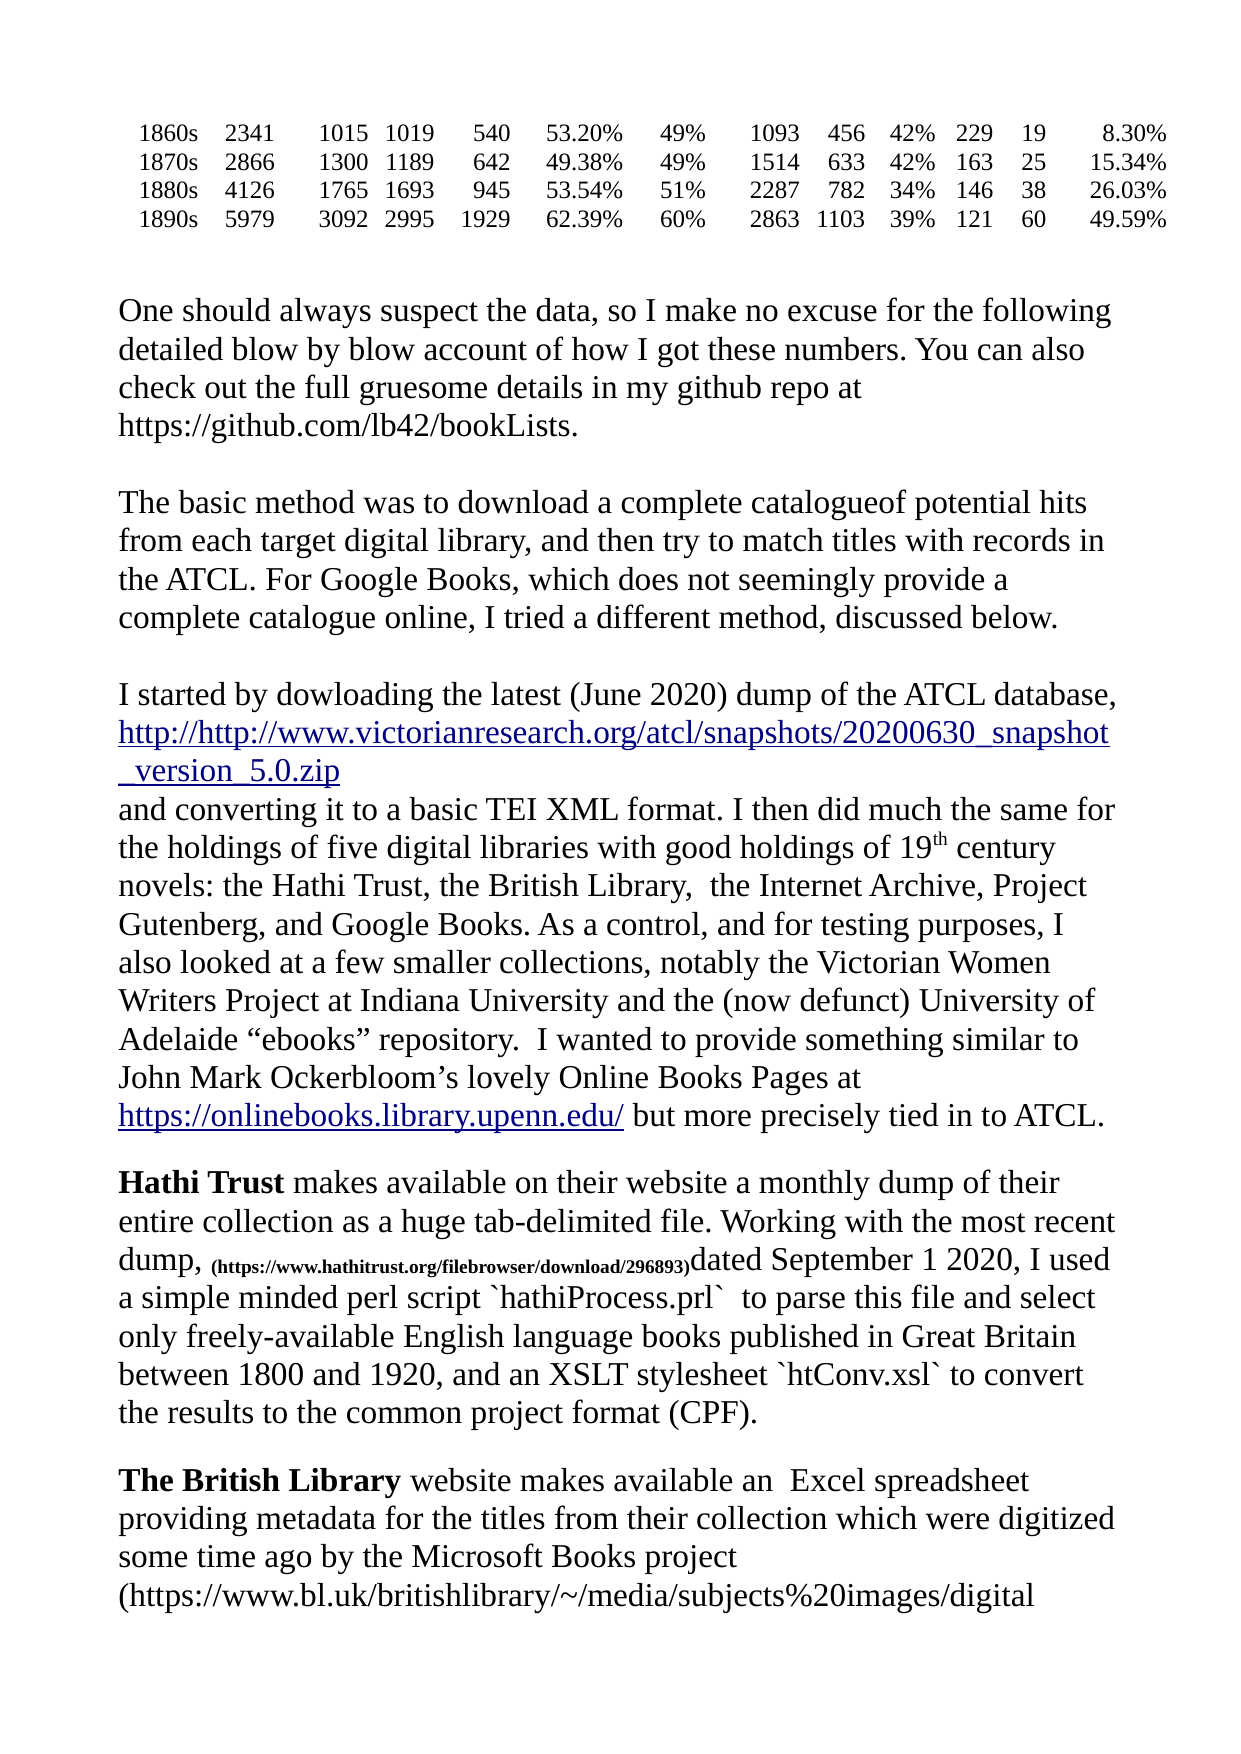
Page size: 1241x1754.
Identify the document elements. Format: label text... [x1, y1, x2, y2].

table_cell 1880s [112, 176, 201, 204]
table_cell 3092 [278, 204, 371, 233]
table_cell 1890s [112, 204, 201, 233]
table_cell 49.38% [513, 147, 626, 176]
table_cell 1189 [374, 147, 437, 176]
table_cell 8.30% [1049, 118, 1170, 147]
table_cell 2863 [709, 204, 802, 233]
table_cell [709, 233, 802, 262]
table_cell 456 [803, 118, 868, 147]
table_cell 1870s [112, 147, 201, 176]
table_cell 1514 [709, 147, 802, 176]
table_cell 1103 [803, 204, 868, 233]
table_cell 25 [996, 147, 1049, 176]
table_cell 540 [437, 118, 513, 147]
table_cell 51% [626, 176, 709, 204]
table_cell [868, 233, 938, 262]
table_cell [513, 233, 626, 262]
table_cell 49% [626, 118, 709, 147]
table_cell 642 [437, 147, 513, 176]
table_cell 633 [803, 147, 868, 176]
table_cell [626, 233, 709, 262]
table_cell 15.34% [1049, 147, 1170, 176]
table_cell [112, 233, 201, 262]
table_cell 53.20% [513, 118, 626, 147]
table_cell 229 [939, 118, 996, 147]
text The British Library website makes available an Excel spreadsheet providing metadata for the titles from their collection which were digitized some time ago by the Microsoft Books project (https://www.bl.uk/britishlibrary/~/media/subjects%20images/digital [118, 1460, 1122, 1613]
table_cell 60% [626, 204, 709, 233]
table_cell 1860s [112, 118, 201, 147]
text Hathi Trust makes available on their website a monthly dump of their entire collection as a huge tab-delimited file. Working with the most recent dump, (https://www.hathitrust.org/filebrowser/download/296893)dated September 1 2020, I used a simple minded perl script `hathiProcess.prl` to parse this file and select only freely-available English language books published in Great Britain between 1800 and 1920, and an XSLT stylesheet `htConv.xsl` to convert the results to the common project format (CPF). [118, 1163, 1122, 1431]
table_cell 39% [868, 204, 938, 233]
table_cell [939, 233, 996, 262]
table_cell 121 [939, 204, 996, 233]
table_cell 19 [996, 118, 1049, 147]
table_cell 1300 [278, 147, 371, 176]
table_cell 1093 [709, 118, 802, 147]
table_cell 4126 [201, 176, 277, 204]
table_cell 1765 [278, 176, 371, 204]
table_cell 34% [868, 176, 938, 204]
text The basic method was to download a complete catalogueof potential hits from each target digital library, and then try to match titles with records in the ATCL. For Google Books, which does not seemingly provide a complete catalogue online, I tried a different method, discussed below. [118, 482, 1122, 636]
table_cell [803, 233, 868, 262]
table_cell 60 [996, 204, 1049, 233]
table_cell [1049, 233, 1170, 262]
table_cell 49% [626, 147, 709, 176]
table_cell 42% [868, 147, 938, 176]
table_cell 2287 [709, 176, 802, 204]
table_cell 1693 [374, 176, 437, 204]
table_cell 1929 [437, 204, 513, 233]
table_cell 49.59% [1049, 204, 1170, 233]
table_cell 53.54% [513, 176, 626, 204]
table_cell [201, 233, 277, 262]
text and converting it to a basic TEI XML format. I then did much the same for the holdings of five digital libraries with good holdings of 19th century novels: the Hathi Trust, the British Library, the Internet Archive, Project Gutenberg, and Google Books. As a control, and for testing purposes, I also looked at a few smaller collections, notably the Victorian Women Writers Project at Indiana University and the (now defunct) University of Adelaide “ebooks” repository. I wanted to provide something similar to John Mark Ockerbloom’s lovely Online Books Pages at https://onlinebooks.library.upenn.edu/ but more precisely tied in to ATCL. [118, 789, 1122, 1134]
table_cell [374, 233, 437, 262]
table_cell 2341 [201, 118, 277, 147]
text One should always suspect the data, so I make no excuse for the following detailed blow by blow account of how I got these numbers. You can also check out the full gruesome details in my github repo at https://github.com/lb42/bookLists. [118, 291, 1122, 444]
table_cell [278, 233, 371, 262]
table_cell 5979 [201, 204, 277, 233]
table_cell 26.03% [1049, 176, 1170, 204]
text I started by dowloading the latest (June 2020) dump of the ATCL database, http://http://www.victorianresearch.org/atcl/snapshots/20200630_snapshot_version_5.0.zip [118, 674, 1122, 789]
table_cell 146 [939, 176, 996, 204]
table_cell 1019 [374, 118, 437, 147]
table_cell [996, 233, 1049, 262]
table_cell 163 [939, 147, 996, 176]
table_cell 38 [996, 176, 1049, 204]
table_cell 1015 [278, 118, 371, 147]
table_cell [437, 233, 513, 262]
table_cell 945 [437, 176, 513, 204]
table_cell 2995 [374, 204, 437, 233]
table_cell 42% [868, 118, 938, 147]
table_cell 2866 [201, 147, 277, 176]
table_cell 782 [803, 176, 868, 204]
table_cell 62.39% [513, 204, 626, 233]
